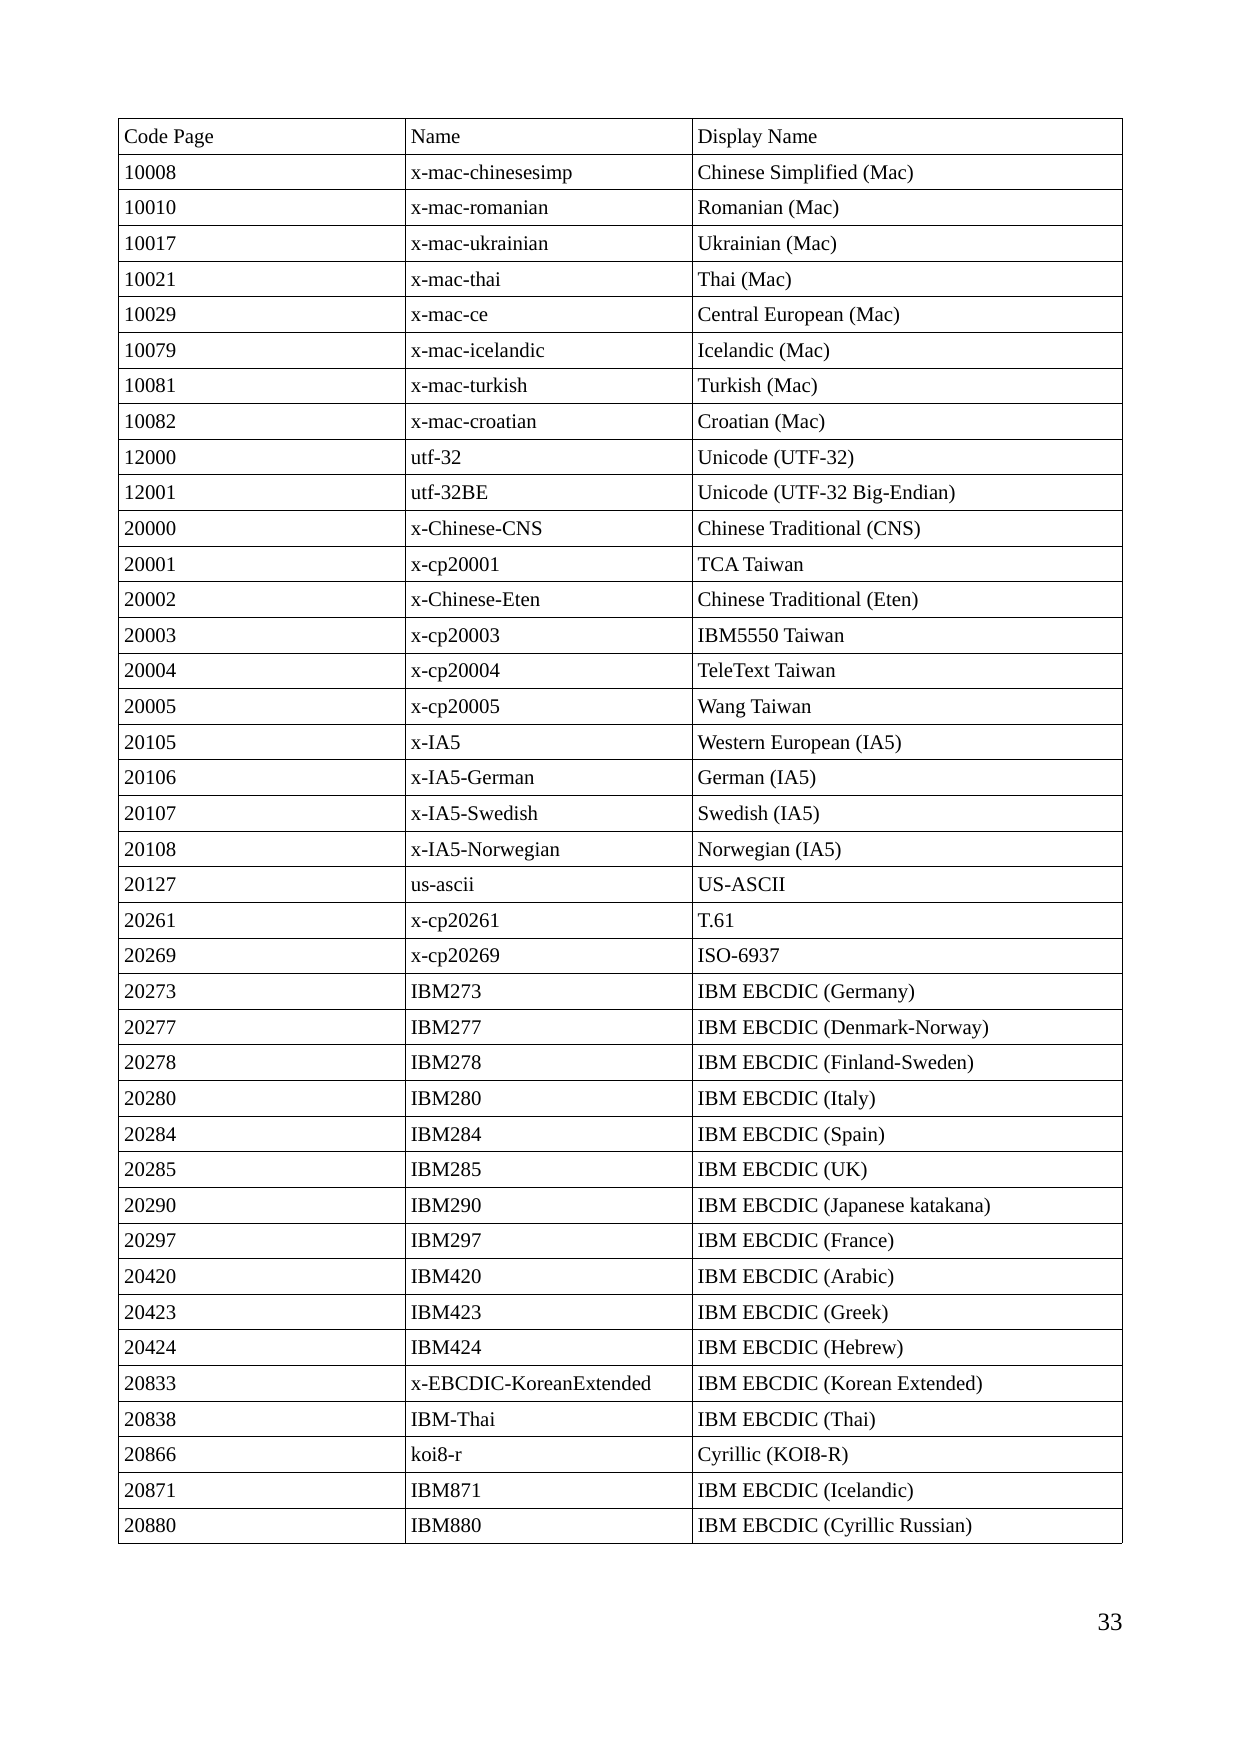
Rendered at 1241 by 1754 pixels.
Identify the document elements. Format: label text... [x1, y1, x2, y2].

table_cell 20838 [119, 1402, 405, 1436]
table_cell Chinese Traditional (CNS) [693, 511, 1122, 546]
table_cell x-mac-icelandic [406, 333, 692, 367]
table_cell 20297 [119, 1224, 405, 1258]
table_cell 20290 [119, 1188, 405, 1222]
table_cell 10021 [119, 262, 405, 296]
table_cell IBM290 [406, 1188, 692, 1222]
table_cell IBM EBCDIC (Spain) [693, 1117, 1122, 1151]
table_cell Croatian (Mac) [693, 404, 1122, 439]
table_cell IBM EBCDIC (Denmark-Norway) [693, 1010, 1122, 1044]
table_cell x-cp20001 [406, 547, 692, 581]
table_cell x-cp20261 [406, 903, 692, 937]
table_header Code Page [119, 119, 405, 154]
table_cell x-cp20004 [406, 654, 692, 688]
table_cell Western European (IA5) [693, 725, 1122, 759]
table_cell x-EBCDIC-KoreanExtended [406, 1366, 692, 1401]
table_cell 20866 [119, 1437, 405, 1472]
table_cell 10081 [119, 369, 405, 403]
table_cell IBM EBCDIC (Greek) [693, 1295, 1122, 1329]
table_cell 20261 [119, 903, 405, 937]
table_cell Unicode (UTF-32 Big-Endian) [693, 475, 1122, 510]
table_cell Chinese Simplified (Mac) [693, 155, 1122, 189]
table_cell 20106 [119, 760, 405, 795]
table_cell TeleText Taiwan [693, 654, 1122, 688]
table_cell IBM EBCDIC (Icelandic) [693, 1473, 1122, 1507]
table_cell x-mac-chinesesimp [406, 155, 692, 189]
table_cell 20005 [119, 689, 405, 724]
table_cell IBM EBCDIC (UK) [693, 1152, 1122, 1187]
table_cell IBM-Thai [406, 1402, 692, 1436]
table_cell 12001 [119, 475, 405, 510]
table_cell IBM284 [406, 1117, 692, 1151]
table_cell IBM EBCDIC (Hebrew) [693, 1330, 1122, 1365]
table_cell 20269 [119, 939, 405, 973]
table_cell TCA Taiwan [693, 547, 1122, 581]
table_cell 20105 [119, 725, 405, 759]
table_cell 20107 [119, 796, 405, 831]
table_cell IBM871 [406, 1473, 692, 1507]
table_cell x-mac-turkish [406, 369, 692, 403]
table_cell IBM EBCDIC (Germany) [693, 974, 1122, 1009]
table_cell 20284 [119, 1117, 405, 1151]
table_cell Romanian (Mac) [693, 190, 1122, 225]
table_cell 20280 [119, 1081, 405, 1116]
table_cell utf-32BE [406, 475, 692, 510]
table_cell Turkish (Mac) [693, 369, 1122, 403]
table_cell US-ASCII [693, 867, 1122, 902]
table_cell Icelandic (Mac) [693, 333, 1122, 367]
table_cell 20003 [119, 618, 405, 652]
table_cell IBM EBCDIC (Thai) [693, 1402, 1122, 1436]
table_cell x-mac-ukrainian [406, 226, 692, 261]
table_cell 20871 [119, 1473, 405, 1507]
table_cell IBM280 [406, 1081, 692, 1116]
table_cell IBM EBCDIC (Cyrillic Russian) [693, 1509, 1122, 1543]
table_cell Chinese Traditional (Eten) [693, 582, 1122, 617]
table_cell 10029 [119, 297, 405, 332]
table_cell Cyrillic (KOI8-R) [693, 1437, 1122, 1472]
table_cell 10082 [119, 404, 405, 439]
table_cell 20000 [119, 511, 405, 546]
table_cell 20273 [119, 974, 405, 1009]
table_cell IBM285 [406, 1152, 692, 1187]
table_cell 20424 [119, 1330, 405, 1365]
table_cell 20002 [119, 582, 405, 617]
table_cell Central European (Mac) [693, 297, 1122, 332]
table_cell IBM297 [406, 1224, 692, 1258]
table_cell x-mac-thai [406, 262, 692, 296]
table_cell Ukrainian (Mac) [693, 226, 1122, 261]
table_cell 20423 [119, 1295, 405, 1329]
table_cell x-IA5-Swedish [406, 796, 692, 831]
table_cell IBM420 [406, 1259, 692, 1294]
table_cell 20278 [119, 1045, 405, 1080]
table_cell 20004 [119, 654, 405, 688]
table_cell x-cp20269 [406, 939, 692, 973]
table_cell 10010 [119, 190, 405, 225]
table_cell Thai (Mac) [693, 262, 1122, 296]
table_cell Swedish (IA5) [693, 796, 1122, 831]
table_header Display Name [693, 119, 1122, 154]
table_cell x-mac-romanian [406, 190, 692, 225]
table_cell IBM278 [406, 1045, 692, 1080]
table_cell 20420 [119, 1259, 405, 1294]
table_cell x-IA5-Norwegian [406, 832, 692, 866]
table_cell x-cp20005 [406, 689, 692, 724]
table_cell x-mac-ce [406, 297, 692, 332]
table_cell IBM5550 Taiwan [693, 618, 1122, 652]
table_cell IBM273 [406, 974, 692, 1009]
table_cell 10017 [119, 226, 405, 261]
table_cell 10008 [119, 155, 405, 189]
table_cell 12000 [119, 440, 405, 474]
table_cell IBM EBCDIC (Korean Extended) [693, 1366, 1122, 1401]
table_cell koi8-r [406, 1437, 692, 1472]
table_cell x-IA5-German [406, 760, 692, 795]
table_cell x-cp20003 [406, 618, 692, 652]
table_cell x-Chinese-CNS [406, 511, 692, 546]
table_cell 20833 [119, 1366, 405, 1401]
table_cell Norwegian (IA5) [693, 832, 1122, 866]
table_cell 20277 [119, 1010, 405, 1044]
table_cell IBM EBCDIC (Arabic) [693, 1259, 1122, 1294]
table_cell IBM EBCDIC (Italy) [693, 1081, 1122, 1116]
table_cell IBM277 [406, 1010, 692, 1044]
table_cell Wang Taiwan [693, 689, 1122, 724]
table_cell T.61 [693, 903, 1122, 937]
table_cell IBM880 [406, 1509, 692, 1543]
table_cell x-IA5 [406, 725, 692, 759]
table_cell IBM424 [406, 1330, 692, 1365]
table_cell x-Chinese-Eten [406, 582, 692, 617]
table_cell 20127 [119, 867, 405, 902]
table_cell IBM EBCDIC (Japanese katakana) [693, 1188, 1122, 1222]
table_cell German (IA5) [693, 760, 1122, 795]
table_cell 20285 [119, 1152, 405, 1187]
table_header Name [406, 119, 692, 154]
table_cell IBM EBCDIC (France) [693, 1224, 1122, 1258]
table_cell IBM EBCDIC (Finland-Sweden) [693, 1045, 1122, 1080]
table_cell 10079 [119, 333, 405, 367]
table_cell 20880 [119, 1509, 405, 1543]
table_cell 20001 [119, 547, 405, 581]
table_cell us-ascii [406, 867, 692, 902]
table_cell utf-32 [406, 440, 692, 474]
table_cell 20108 [119, 832, 405, 866]
table_cell x-mac-croatian [406, 404, 692, 439]
table_cell IBM423 [406, 1295, 692, 1329]
table_cell ISO-6937 [693, 939, 1122, 973]
table_cell Unicode (UTF-32) [693, 440, 1122, 474]
